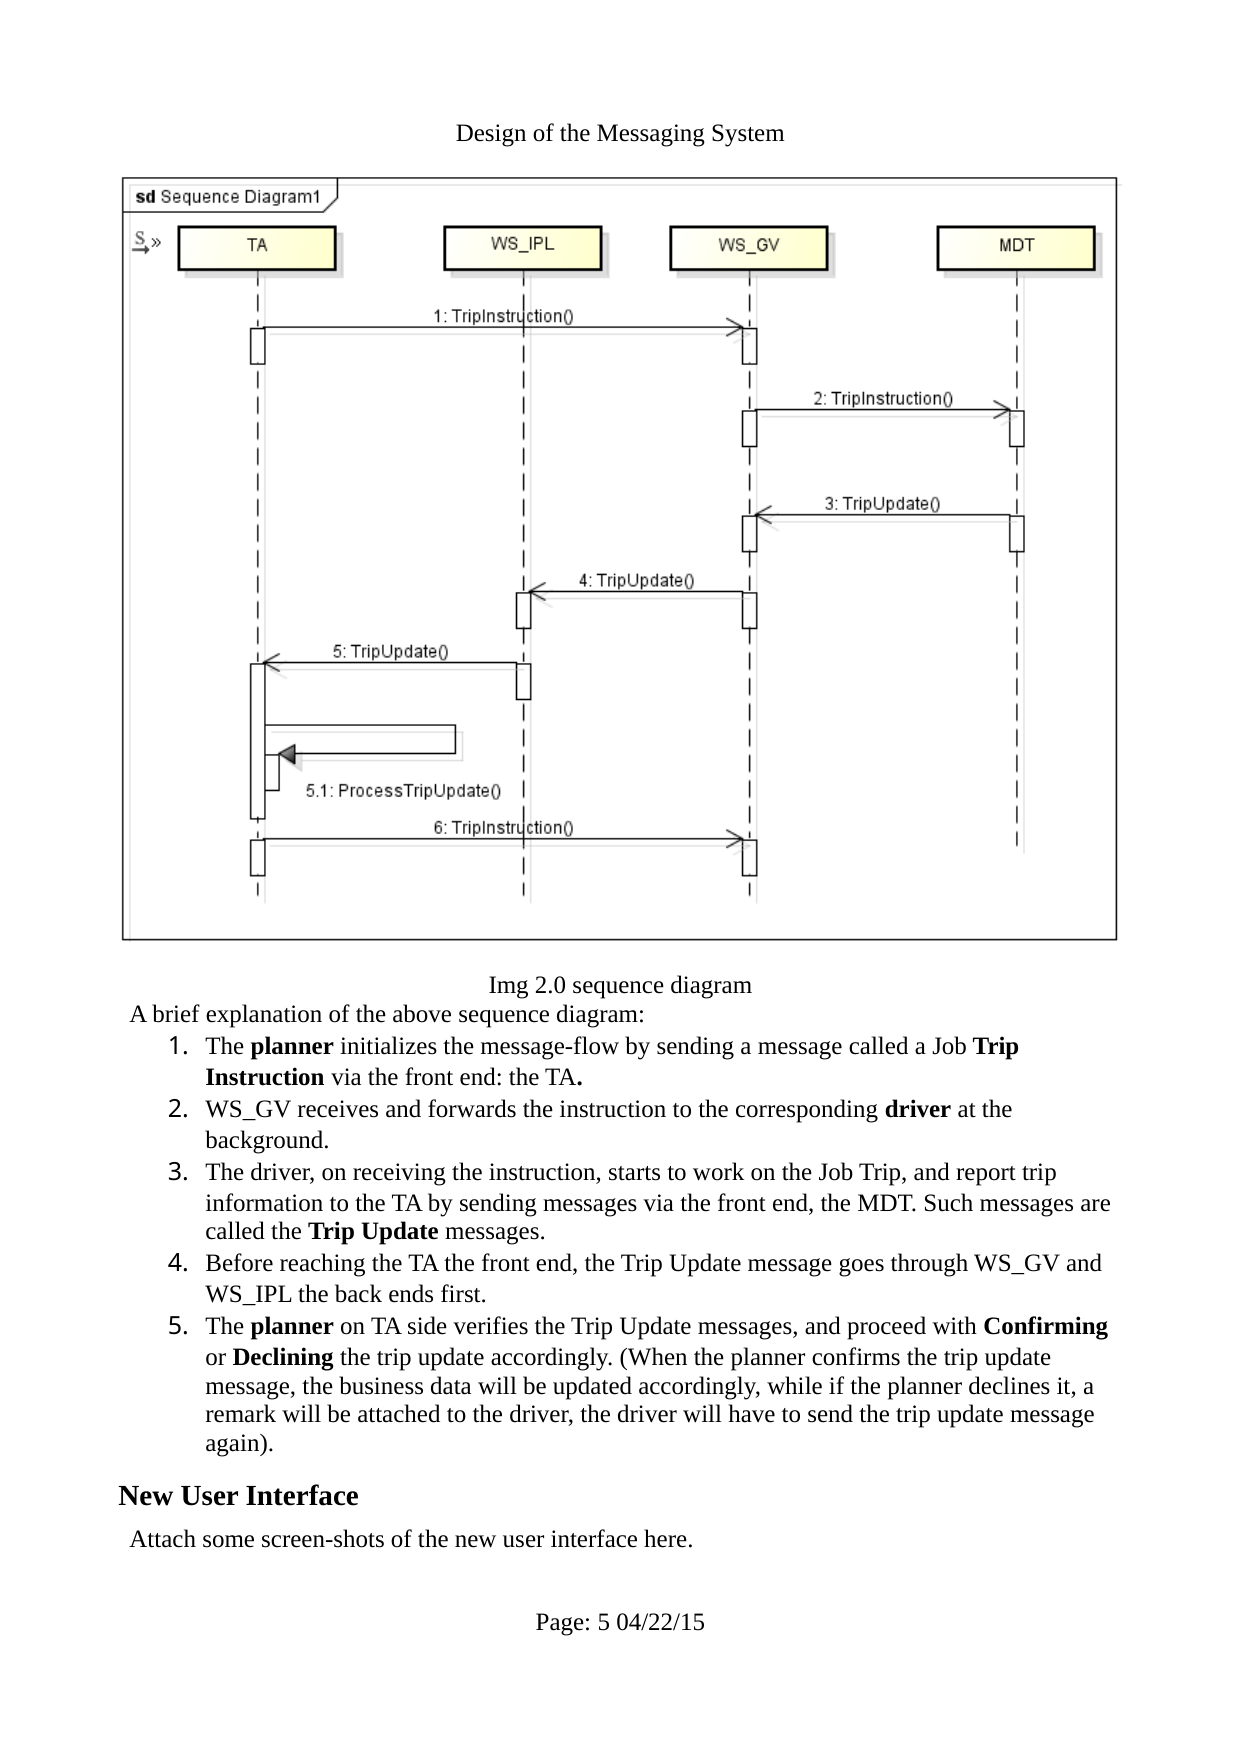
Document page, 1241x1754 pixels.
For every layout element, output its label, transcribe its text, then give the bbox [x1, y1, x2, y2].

list The planner on TA side verifies the Trip Update messages, and proceed with Confirming or Declining the trip update accordingly. (When the planner confirms the trip update message, the business data will be updated accordingly, while if the planner declines it, a remark will be attached to the driver, the driver will have to send the trip update message again). [168, 1308, 1122, 1457]
list The planner initializes the message-flow by sending a message called a Job Trip Instruction via the front end: the TA. [168, 1028, 1122, 1091]
list Before reaching the TA the front end, the Trip Update message goes through WS_GV and WS_IPL the back ends first. [168, 1245, 1122, 1308]
text Img 2.0 sequence diagram [118, 970, 1122, 999]
subtitle New User Interface [118, 1478, 1122, 1511]
text Attach some screen-shots of the new user interface here. [118, 1524, 1122, 1553]
text A brief explanation of the above sequence diagram: [118, 999, 1122, 1028]
list The driver, on receiving the instruction, starts to work on the Job Trip, and report trip information to the TA by sending messages via the front end, the MDT. Such messages are called the Trip Update messages. [168, 1153, 1122, 1245]
list WS_GV receives and forwards the instruction to the corresponding driver at the background. [168, 1091, 1122, 1153]
picture [118, 176, 1123, 942]
